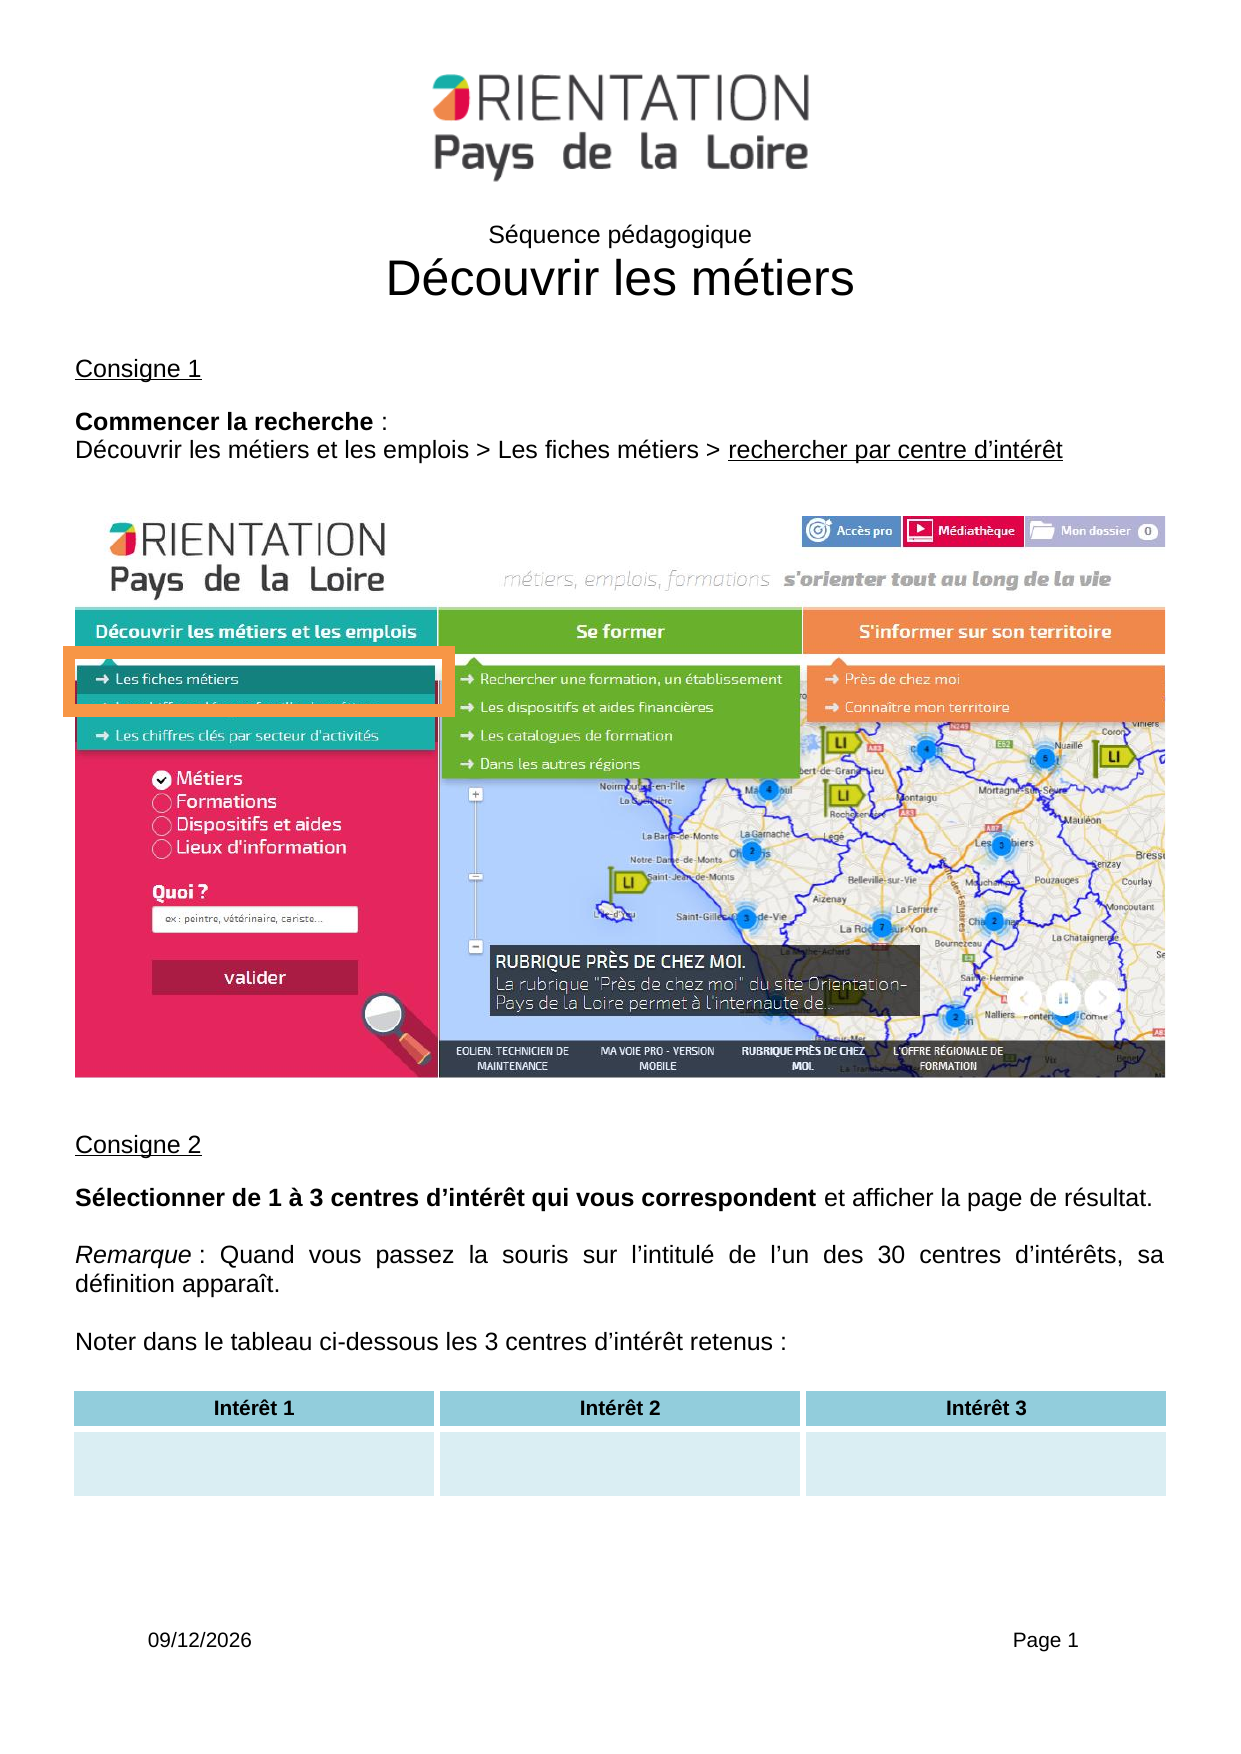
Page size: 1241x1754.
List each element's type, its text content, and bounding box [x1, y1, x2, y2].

table_header Intérêt 3 [806, 1391, 1166, 1426]
text Séquence pédagogique [75, 219, 1165, 248]
text Noter dans le tableau ci-dessous les 3 centres d’intérêt retenus : [75, 1327, 1165, 1356]
table_header Intérêt 1 [74, 1391, 434, 1426]
text Sélectionner de 1 à 3 centres d’intérêt qui vous correspondent et afficher la page de résultat. [75, 1183, 1165, 1212]
table_cell [440, 1432, 800, 1496]
table_header Intérêt 2 [440, 1391, 800, 1426]
text Découvrir les métiers [75, 248, 1165, 306]
text Remarque : Quand vous passez la souris sur l’intitulé de l’un des 30 centres d’intérêts, sa définition apparaît. [75, 1241, 1165, 1298]
table_cell [806, 1432, 1166, 1496]
text Découvrir les métiers et les emplois > Les fiches métiers > rechercher par centre d’intérêt [75, 435, 1165, 464]
table_cell [74, 1432, 434, 1496]
subtitle Consigne 1 [75, 354, 1165, 382]
text Commencer la recherche : [75, 406, 1165, 435]
subtitle Consigne 2 [75, 1130, 1165, 1159]
